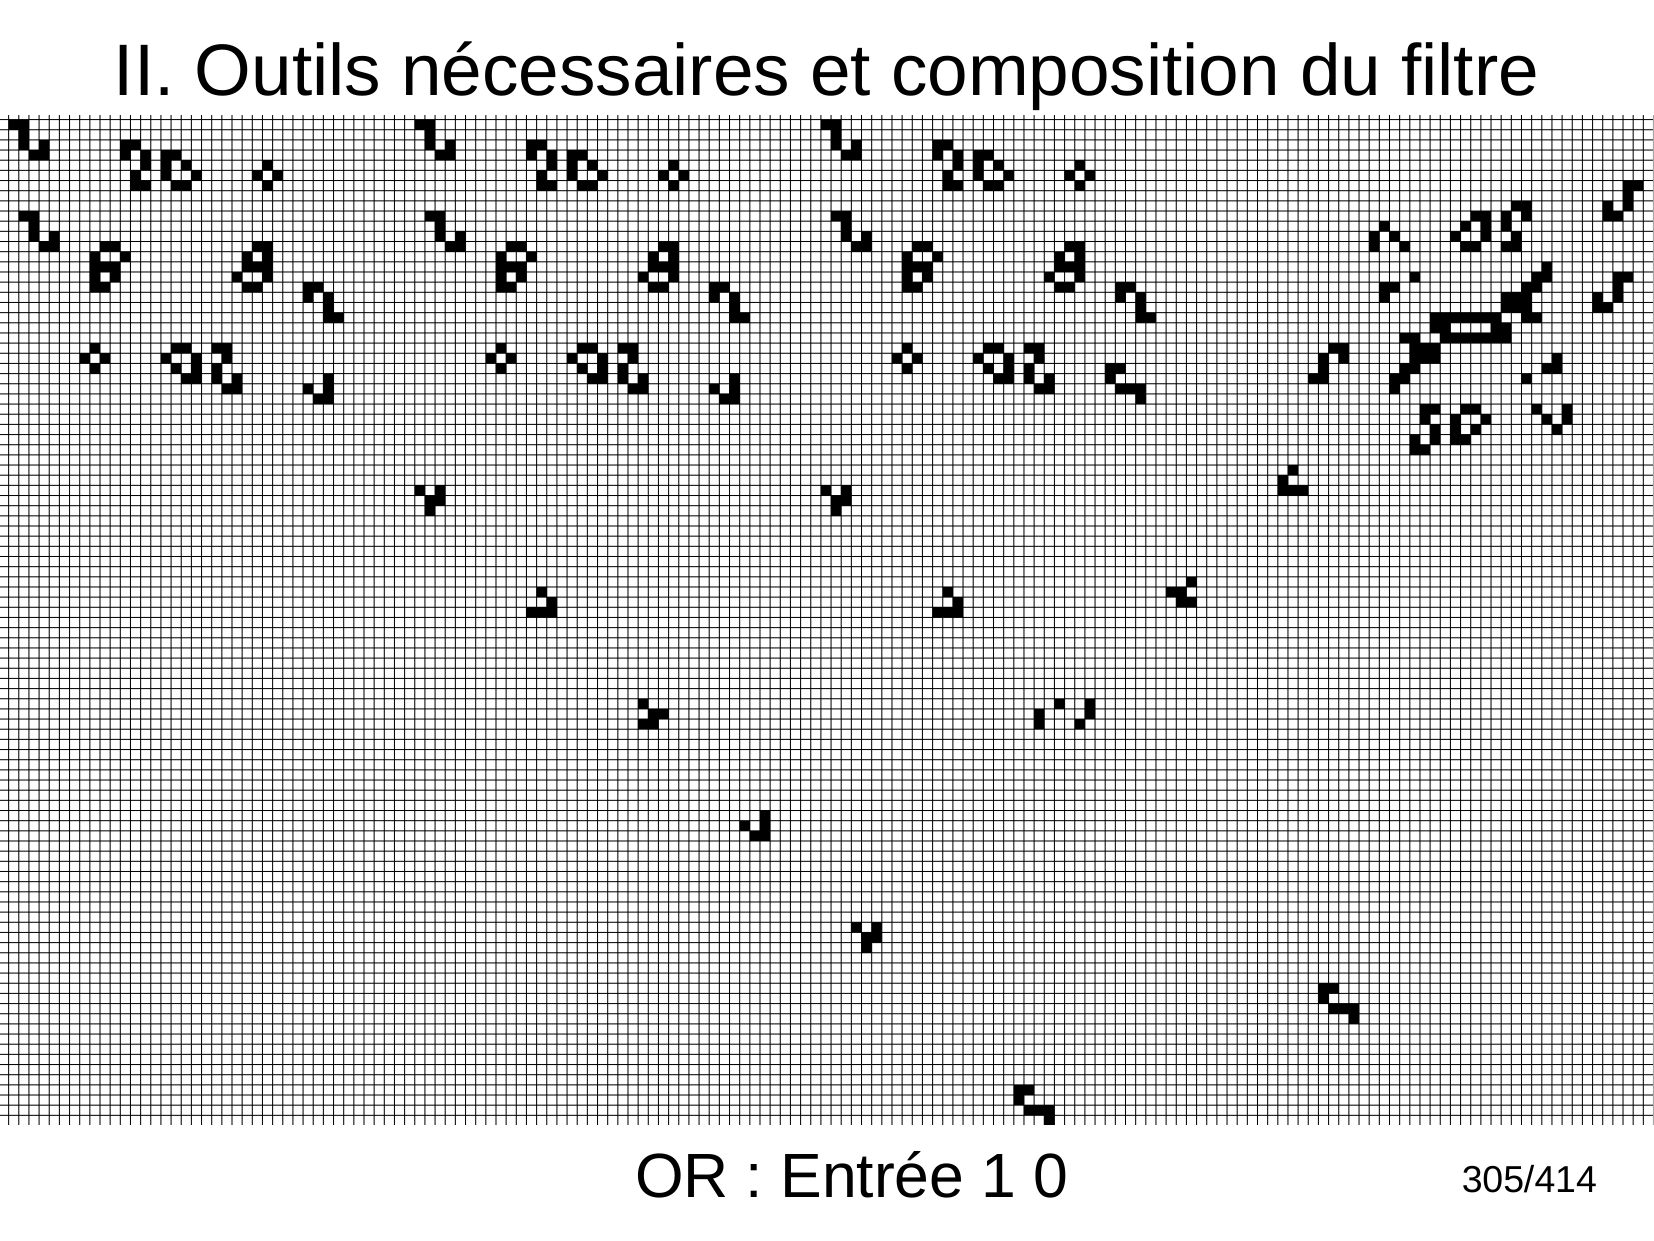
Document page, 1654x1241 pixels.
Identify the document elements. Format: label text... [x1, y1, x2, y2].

text_box OR : Entrée 1 0 [620, 1133, 1084, 1219]
text_box <number>/414 [1447, 1151, 1654, 1209]
title II. Outils nécessaires et composition du filtre [82, 0, 1572, 174]
picture [0, 115, 1654, 1125]
